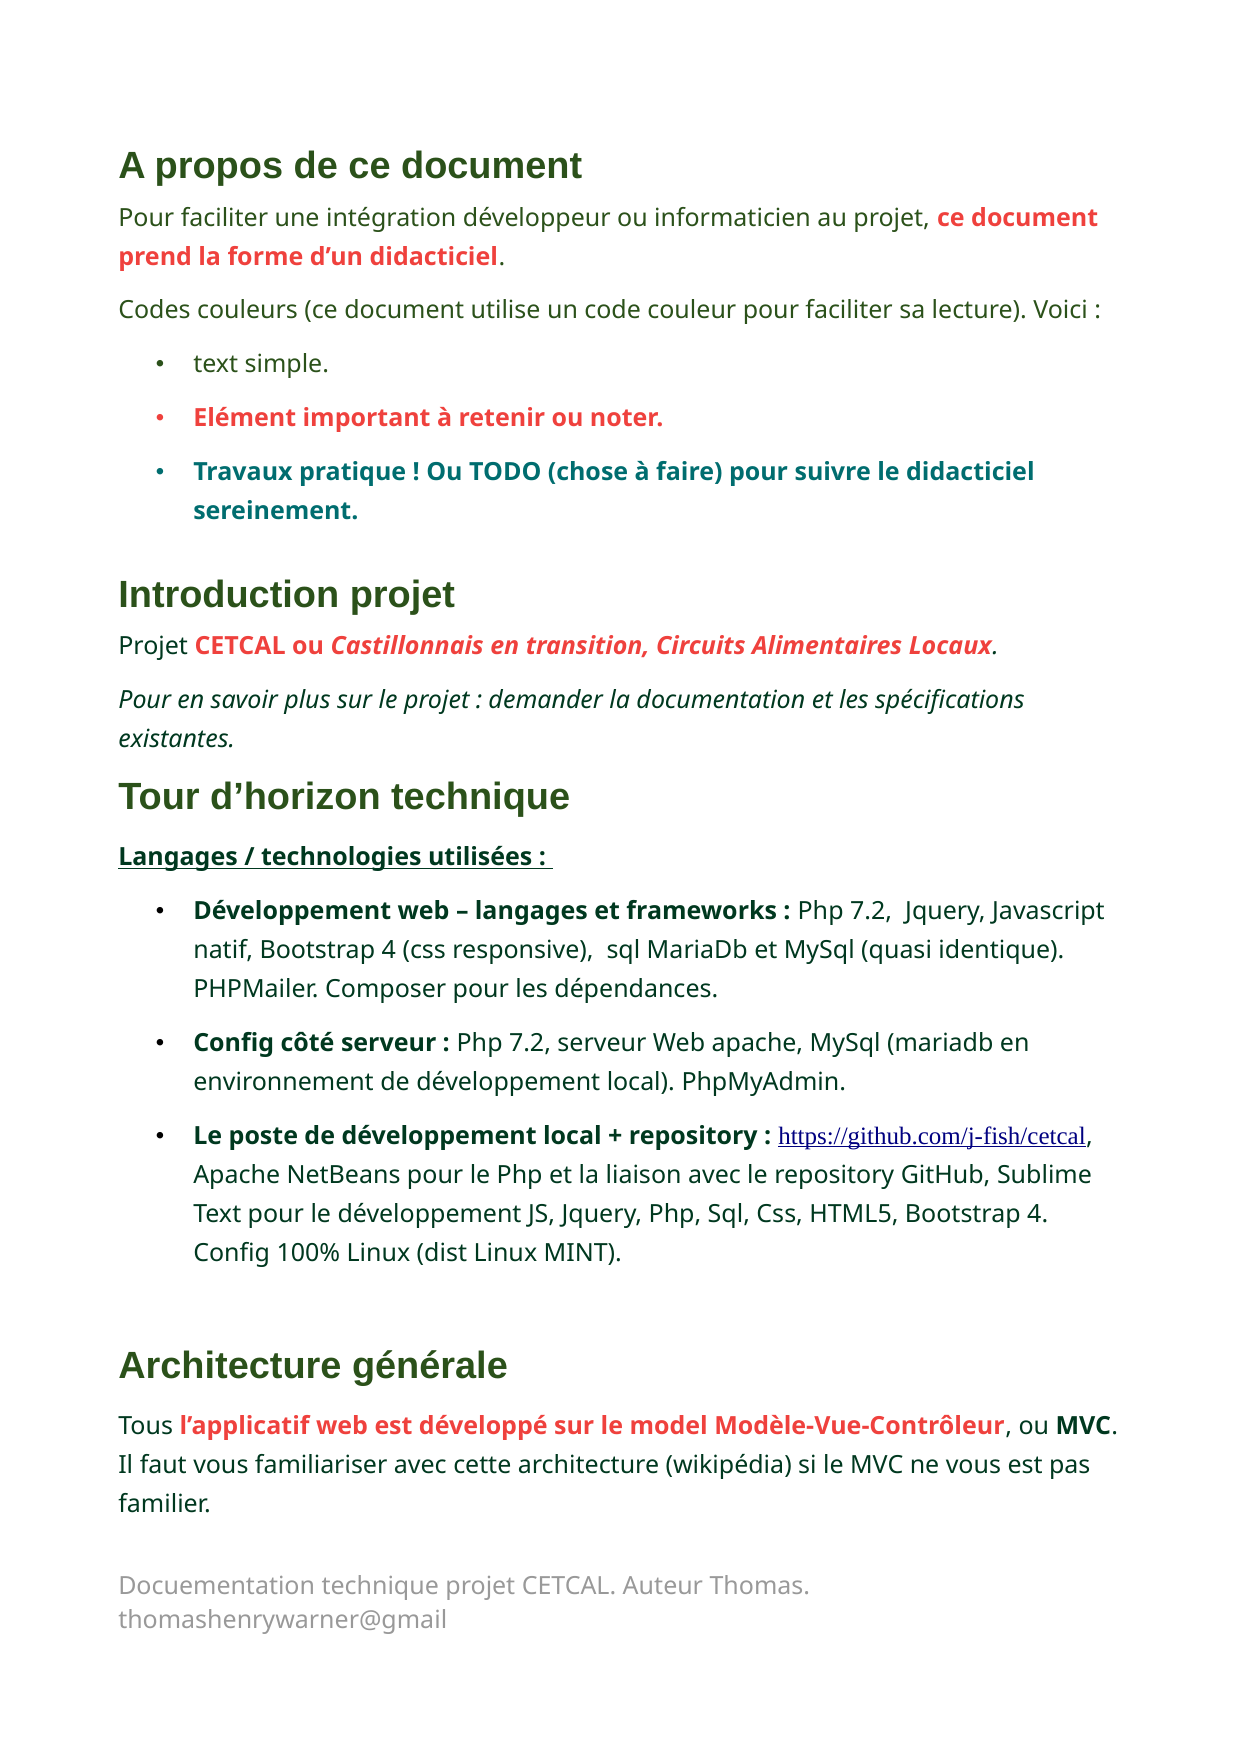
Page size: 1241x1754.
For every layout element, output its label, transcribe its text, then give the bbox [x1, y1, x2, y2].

list Le poste de développement local + repository : https://github.com/j-fish/cetcal, Apache NetBeans pour le Php et la liaison avec le repository GitHub, Sublime Text pour le développement JS, Jquery, Php, Sql, Css, HTML5, Bootstrap 4. Config 100% Linux (dist Linux MINT). [156, 1118, 1122, 1269]
text Codes couleurs (ce document utilise un code couleur pour faciliter sa lecture). Voici : [118, 292, 1122, 326]
list Développement web – langages et frameworks : Php 7.2, Jquery, Javascript natif, Bootstrap 4 (css responsive), sql MariaDb et MySql (quasi identique). PHPMailer. Composer pour les dépendances. [156, 893, 1122, 1005]
list Travaux pratique ! Ou TODO (chose à faire) pour suivre le didacticiel sereinement. [156, 453, 1122, 527]
text Langages / technologies utilisées : [118, 839, 1122, 873]
list text simple. [156, 346, 1122, 380]
list Config côté serveur : Php 7.2, serveur Web apache, MySql (mariadb en environnement de développement local). PhpMyAdmin. [156, 1025, 1122, 1098]
text Pour faciliter une intégration développeur ou informaticien au projet, ce document prend la forme d’un didacticiel. [118, 199, 1122, 272]
list Elément important à retenir ou noter. [156, 400, 1122, 434]
text Architecture générale [118, 1343, 1122, 1386]
subtitle A propos de ce document [118, 143, 1122, 187]
subtitle Introduction projet [118, 571, 1122, 615]
text Tous l’applicatif web est développé sur le model Modèle-Vue-Contrôleur, ou MVC. Il faut vous familiariser avec cette architecture (wikipédia) si le MVC ne vous est pas familier. [118, 1407, 1122, 1520]
text Pour en savoir plus sur le projet : demander la documentation et les spécifications existantes. [118, 681, 1122, 754]
text Tour d’horizon technique [118, 774, 1122, 818]
text Projet CETCAL ou Castillonnais en transition, Circuits Alimentaires Locaux. [118, 627, 1122, 662]
